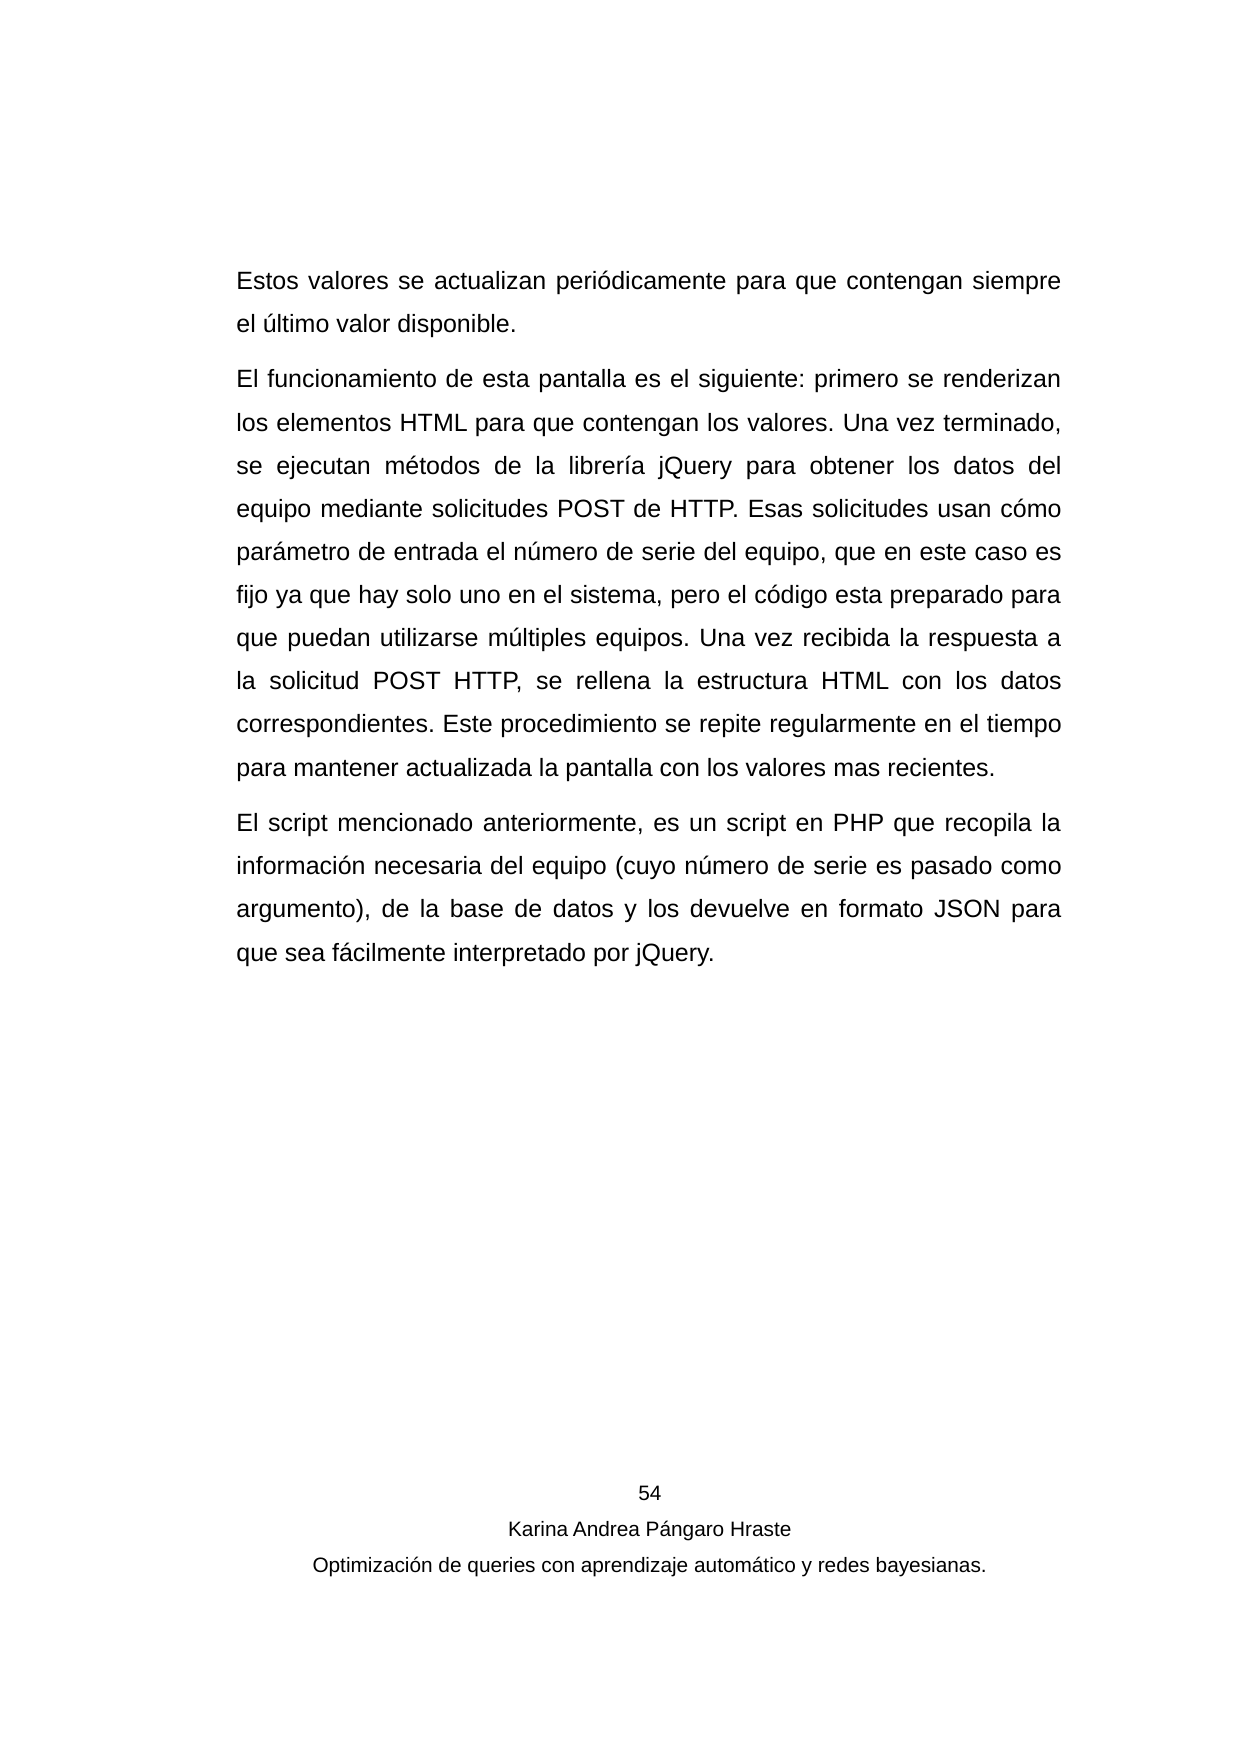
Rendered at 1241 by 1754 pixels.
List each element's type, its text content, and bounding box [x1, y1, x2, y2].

text Estos valores se actualizan periódicamente para que contengan siempre el último valor disponible. [236, 266, 1063, 338]
text El funcionamiento de esta pantalla es el siguiente: primero se renderizan los elementos HTML para que contengan los valores. Una vez terminado, se ejecutan métodos de la librería jQuery para obtener los datos del equipo mediante solicitudes POST de HTTP. Esas solicitudes usan cómo parámetro de entrada el número de serie del equipo, que en este caso es fijo ya que hay solo uno en el sistema, pero el código esta preparado para que puedan utilizarse múltiples equipos. Una vez recibida la respuesta a la solicitud POST HTTP, se rellena la estructura HTML con los datos correspondientes. Este procedimiento se repite regularmente en el tiempo para mantener actualizada la pantalla con los valores mas recientes. [236, 364, 1063, 781]
text El script mencionado anteriormente, es un script en PHP que recopila la información necesaria del equipo (cuyo número de serie es pasado como argumento), de la base de datos y los devuelve en formato JSON para que sea fácilmente interpretado por jQuery. [236, 808, 1063, 966]
